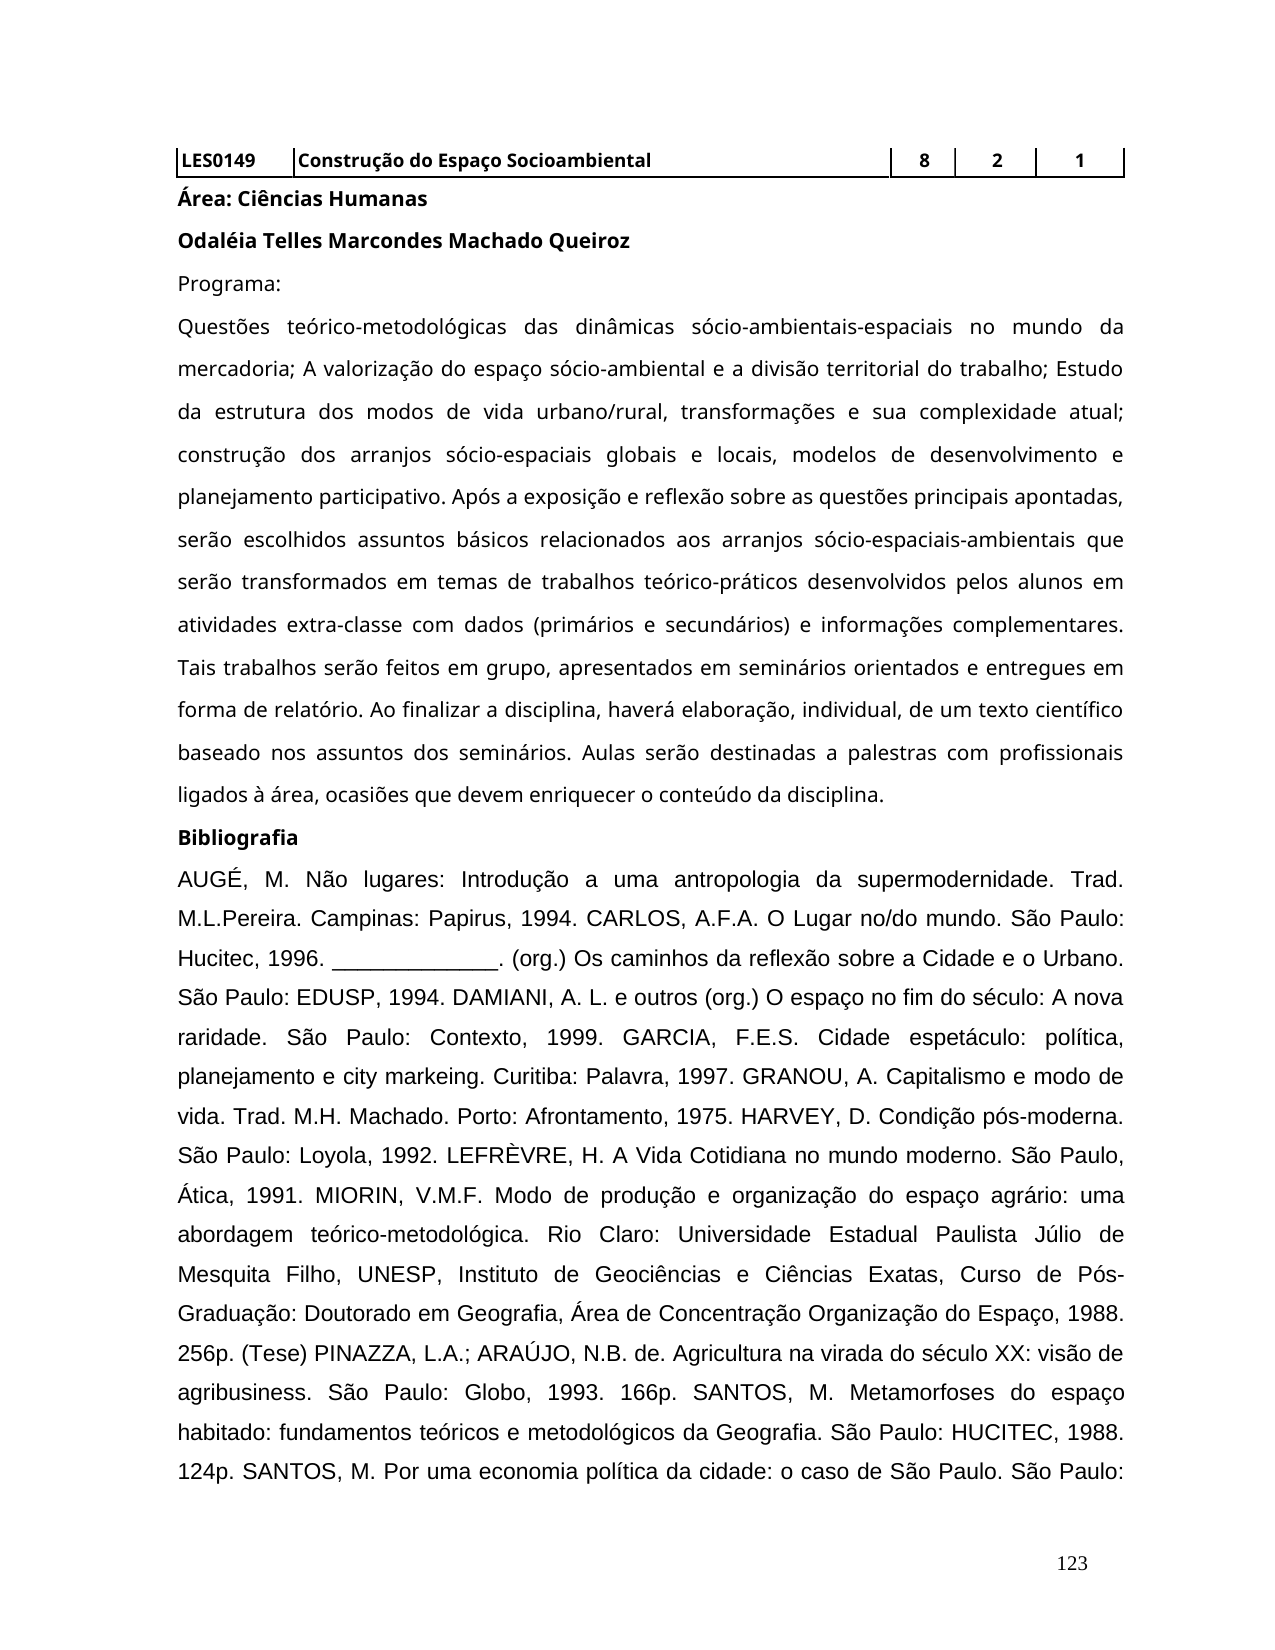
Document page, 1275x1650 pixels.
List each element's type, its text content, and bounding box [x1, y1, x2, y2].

table_header LES0149 [178, 148, 293, 176]
text Área: Ciências Humanas [177, 184, 1125, 212]
table_header [954, 178, 1035, 184]
table_header [176, 178, 293, 184]
text AUGÉ, M. Não lugares: Introdução a uma antropologia da supermodernidade. Trad. M.L.Pereira. Campinas: Papirus, 1994. CARLOS, A.F.A. O Lugar no/do mundo. São Paulo: Hucitec, 1996. _____________. (org.) Os caminhos da reflexão sobre a Cidade e o Urbano. São Paulo: EDUSP, 1994. DAMIANI, A. L. e outros (org.) O espaço no fim do século: A nova raridade. São Paulo: Contexto, 1999. GARCIA, F.E.S. Cidade espetáculo: política, planejamento e city markeing. Curitiba: Palavra, 1997. GRANOU, A. Capitalismo e modo de vida. Trad. M.H. Machado. Porto: Afrontamento, 1975. HARVEY, D. Condição pós-moderna. São Paulo: Loyola, 1992. LEFRÈVRE, H. A Vida Cotidiana no mundo moderno. São Paulo, Ática, 1991. MIORIN, V.M.F. Modo de produção e organização do espaço agrário: uma abordagem teórico-metodológica. Rio Claro: Universidade Estadual Paulista Júlio de Mesquita Filho, UNESP, Instituto de Geociências e Ciências Exatas, Curso de Pós-Graduação: Doutorado em Geografia, Área de Concentração Organização do Espaço, 1988. 256p. (Tese) PINAZZA, L.A.; ARAÚJO, N.B. de. Agricultura na virada do século XX: visão de agribusiness. São Paulo: Globo, 1993. 166p. SANTOS, M. Metamorfoses do espaço habitado: fundamentos teóricos e metodológicos da Geografia. São Paulo: HUCITEC, 1988. 124p. SANTOS, M. Por uma economia política da cidade: o caso de São Paulo. São Paulo: [177, 866, 1125, 1484]
table_header [1035, 178, 1125, 184]
table_header [890, 178, 954, 184]
text Questões teórico-metodológicas das dinâmicas sócio-ambientais-espaciais no mundo da mercadoria; A valorização do espaço sócio-ambiental e a divisão territorial do trabalho; Estudo da estrutura dos modos de vida urbano/rural, transformações e sua complexidade atual; construção dos arranjos sócio-espaciais globais e locais, modelos de desenvolvimento e planejamento participativo. Após a exposição e reflexão sobre as questões principais apontadas, serão escolhidos assuntos básicos relacionados aos arranjos sócio-espaciais-ambientais que serão transformados em temas de trabalhos teórico-práticos desenvolvidos pelos alunos em atividades extra-classe com dados (primários e secundários) e informações complementares. Tais trabalhos serão feitos em grupo, apresentados em seminários orientados e entregues em forma de relatório. Ao finalizar a disciplina, haverá elaboração, individual, de um texto científico baseado nos assuntos dos seminários. Aulas serão destinadas a palestras com profissionais ligados à área, ocasiões que devem enriquecer o conteúdo da disciplina. [177, 312, 1125, 809]
text Bibliografia [177, 823, 1125, 852]
table_header 1 [1037, 148, 1123, 176]
table_header Construção do Espaço Socioambiental [295, 148, 889, 176]
table_header 2 [956, 148, 1035, 176]
table_header 8 [892, 148, 954, 176]
table_header [293, 178, 889, 184]
text Odaléia Telles Marcondes Machado Queiroz [177, 227, 1125, 255]
text Programa: [177, 269, 1125, 298]
